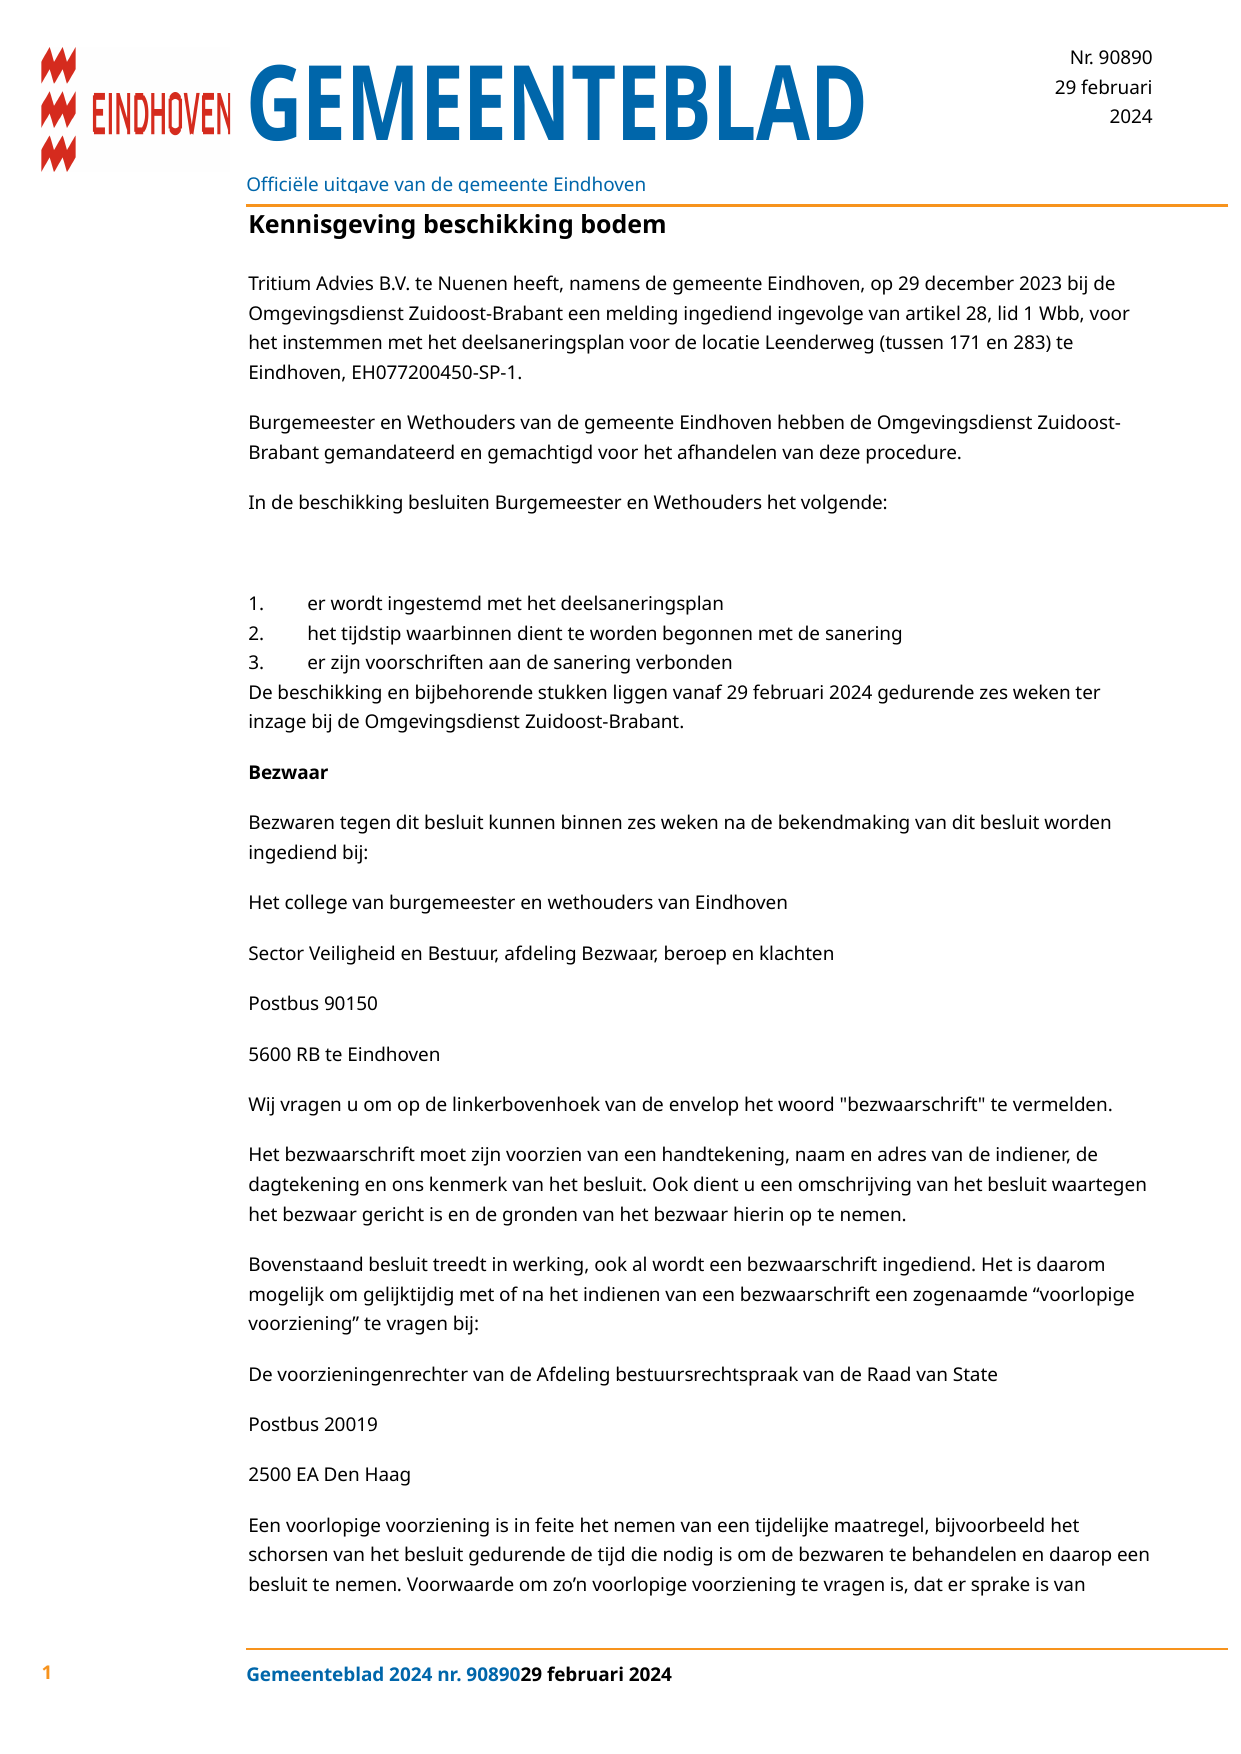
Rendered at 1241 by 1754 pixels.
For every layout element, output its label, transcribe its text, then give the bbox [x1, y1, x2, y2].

text Sector Veiligheid en Bestuur, afdeling Bezwaar, beroep en klachten [248, 940, 1152, 966]
text Postbus 20019 [248, 1411, 1152, 1437]
text 2500 EA Den Haag [248, 1462, 1152, 1487]
text Kennisgeving beschikking bodem [248, 207, 1152, 241]
text Tritium Advies B.V. te Nuenen heeft, namens de gemeente Eindhoven, op 29 december 2023 bij de Omgevingsdienst Zuidoost-Brabant een melding ingediend ingevolge van artikel 28, lid 1 Wbb, voor het instemmen met het deelsaneringsplan voor de locatie Leenderweg (tussen 171 en 283) te Eindhoven, EH077200450-SP-1. [248, 270, 1152, 385]
picture [41, 47, 231, 172]
text Wij vragen u om op de linkerbovenhoek van de envelop het woord "bezwaarschrift" te vermelden. [248, 1091, 1152, 1117]
text In de beschikking besluiten Burgemeester en Wethouders het volgende: [248, 489, 1152, 515]
text Bezwaren tegen dit besluit kunnen binnen zes weken na de bekendmaking van dit besluit worden ingediend bij: [248, 809, 1152, 865]
text De voorzieningenrechter van de Afdeling bestuursrechtspraak van de Raad van State [248, 1361, 1152, 1386]
text Burgemeester en Wethouders van de gemeente Eindhoven hebben de Omgevingsdienst Zuidoost-Brabant gemandateerd en gemachtigd voor het afhandelen van deze procedure. [248, 409, 1152, 465]
text Een voorlopige voorziening is in feite het nemen van een tijdelijke maatregel, bijvoorbeeld het schorsen van het besluit gedurende de tijd die nodig is om de bezwaren te behandelen en daarop een besluit te nemen. Voorwaarde om zo’n voorlopige voorziening te vragen is, dat er sprake is van [248, 1512, 1152, 1597]
text Bovenstaand besluit treedt in werking, ook al wordt een bezwaarschrift ingediend. Het is daarom mogelijk om gelijktijdig met of na het indienen van een bezwaarschrift een zogenaamde “voorlopige voorziening” te vragen bij: [248, 1251, 1152, 1336]
list er zijn voorschriften aan de sanering verbonden [248, 649, 1152, 675]
text Postbus 90150 [248, 990, 1152, 1016]
text 5600 RB te Eindhoven [248, 1041, 1152, 1066]
list het tijdstip waarbinnen dient te worden begonnen met de sanering [248, 620, 1152, 646]
text De beschikking en bijbehorende stukken liggen vanaf 29 februari 2024 gedurende zes weken ter inzage bij de Omgevingsdienst Zuidoost-Brabant. [248, 679, 1152, 734]
text Het college van burgemeester en wethouders van Eindhoven [248, 889, 1152, 915]
text Het bezwaarschrift moet zijn voorzien van een handtekening, naam en adres van de indiener, de dagtekening en ons kenmerk van het besluit. Ook dient u een omschrijving van het besluit waartegen het bezwaar gericht is en de gronden van het bezwaar hierin op te nemen. [248, 1142, 1152, 1226]
text Bezwaar [248, 759, 1152, 785]
list er wordt ingestemd met het deelsaneringsplan [248, 590, 1152, 616]
